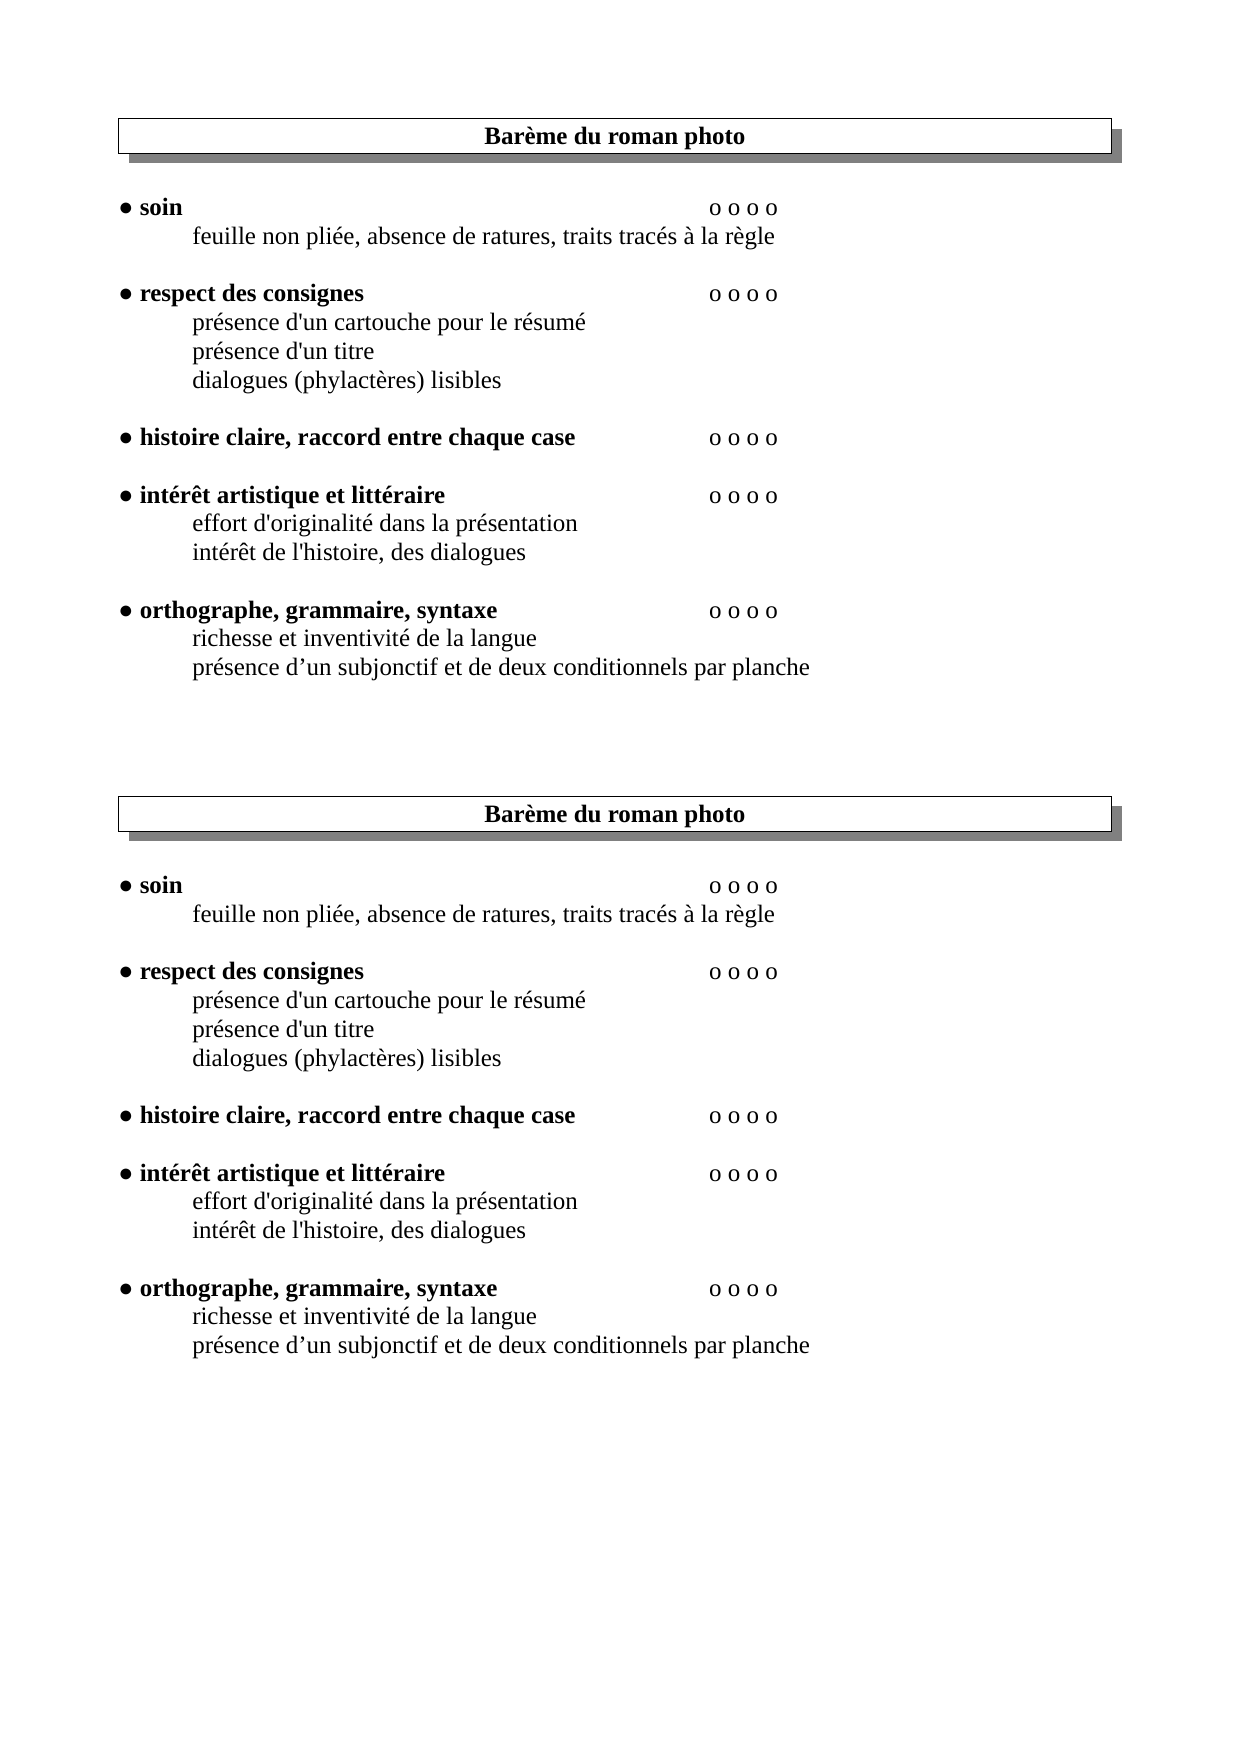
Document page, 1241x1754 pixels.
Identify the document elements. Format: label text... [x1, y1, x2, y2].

text présence d'un cartouche pour le résumé [118, 307, 1122, 336]
text feuille non pliée, absence de ratures, traits tracés à la règle [118, 899, 1122, 928]
text présence d’un subjonctif et de deux conditionnels par planche [118, 652, 1122, 681]
text ● soin o o o o [118, 870, 1122, 899]
text richesse et inventivité de la langue [118, 1301, 1122, 1330]
text ● histoire claire, raccord entre chaque case o o o o [118, 1100, 1122, 1129]
text présence d'un titre [118, 336, 1122, 365]
text ● histoire claire, raccord entre chaque case o o o o [118, 422, 1122, 451]
text ● orthographe, grammaire, syntaxe o o o o [118, 595, 1122, 623]
text ● respect des consignes o o o o [118, 956, 1122, 985]
text effort d'originalité dans la présentation [118, 508, 1122, 537]
text présence d'un titre [118, 1014, 1122, 1043]
text dialogues (phylactères) lisibles [118, 1043, 1122, 1071]
text présence d'un cartouche pour le résumé [118, 985, 1122, 1014]
text ● respect des consignes o o o o [118, 278, 1122, 307]
text intérêt de l'histoire, des dialogues [118, 537, 1122, 566]
text intérêt de l'histoire, des dialogues [118, 1215, 1122, 1244]
text dialogues (phylactères) lisibles [118, 365, 1122, 393]
text ● intérêt artistique et littéraire o o o o [118, 480, 1122, 508]
text ● orthographe, grammaire, syntaxe o o o o [118, 1273, 1122, 1301]
text ● soin o o o o [118, 192, 1122, 221]
text ● intérêt artistique et littéraire o o o o [118, 1158, 1122, 1186]
text feuille non pliée, absence de ratures, traits tracés à la règle [118, 221, 1122, 250]
text Barème du roman photo [119, 119, 1111, 153]
text Barème du roman photo [119, 797, 1111, 831]
text richesse et inventivité de la langue [118, 623, 1122, 652]
text présence d’un subjonctif et de deux conditionnels par planche [118, 1330, 1122, 1359]
text effort d'originalité dans la présentation [118, 1186, 1122, 1215]
